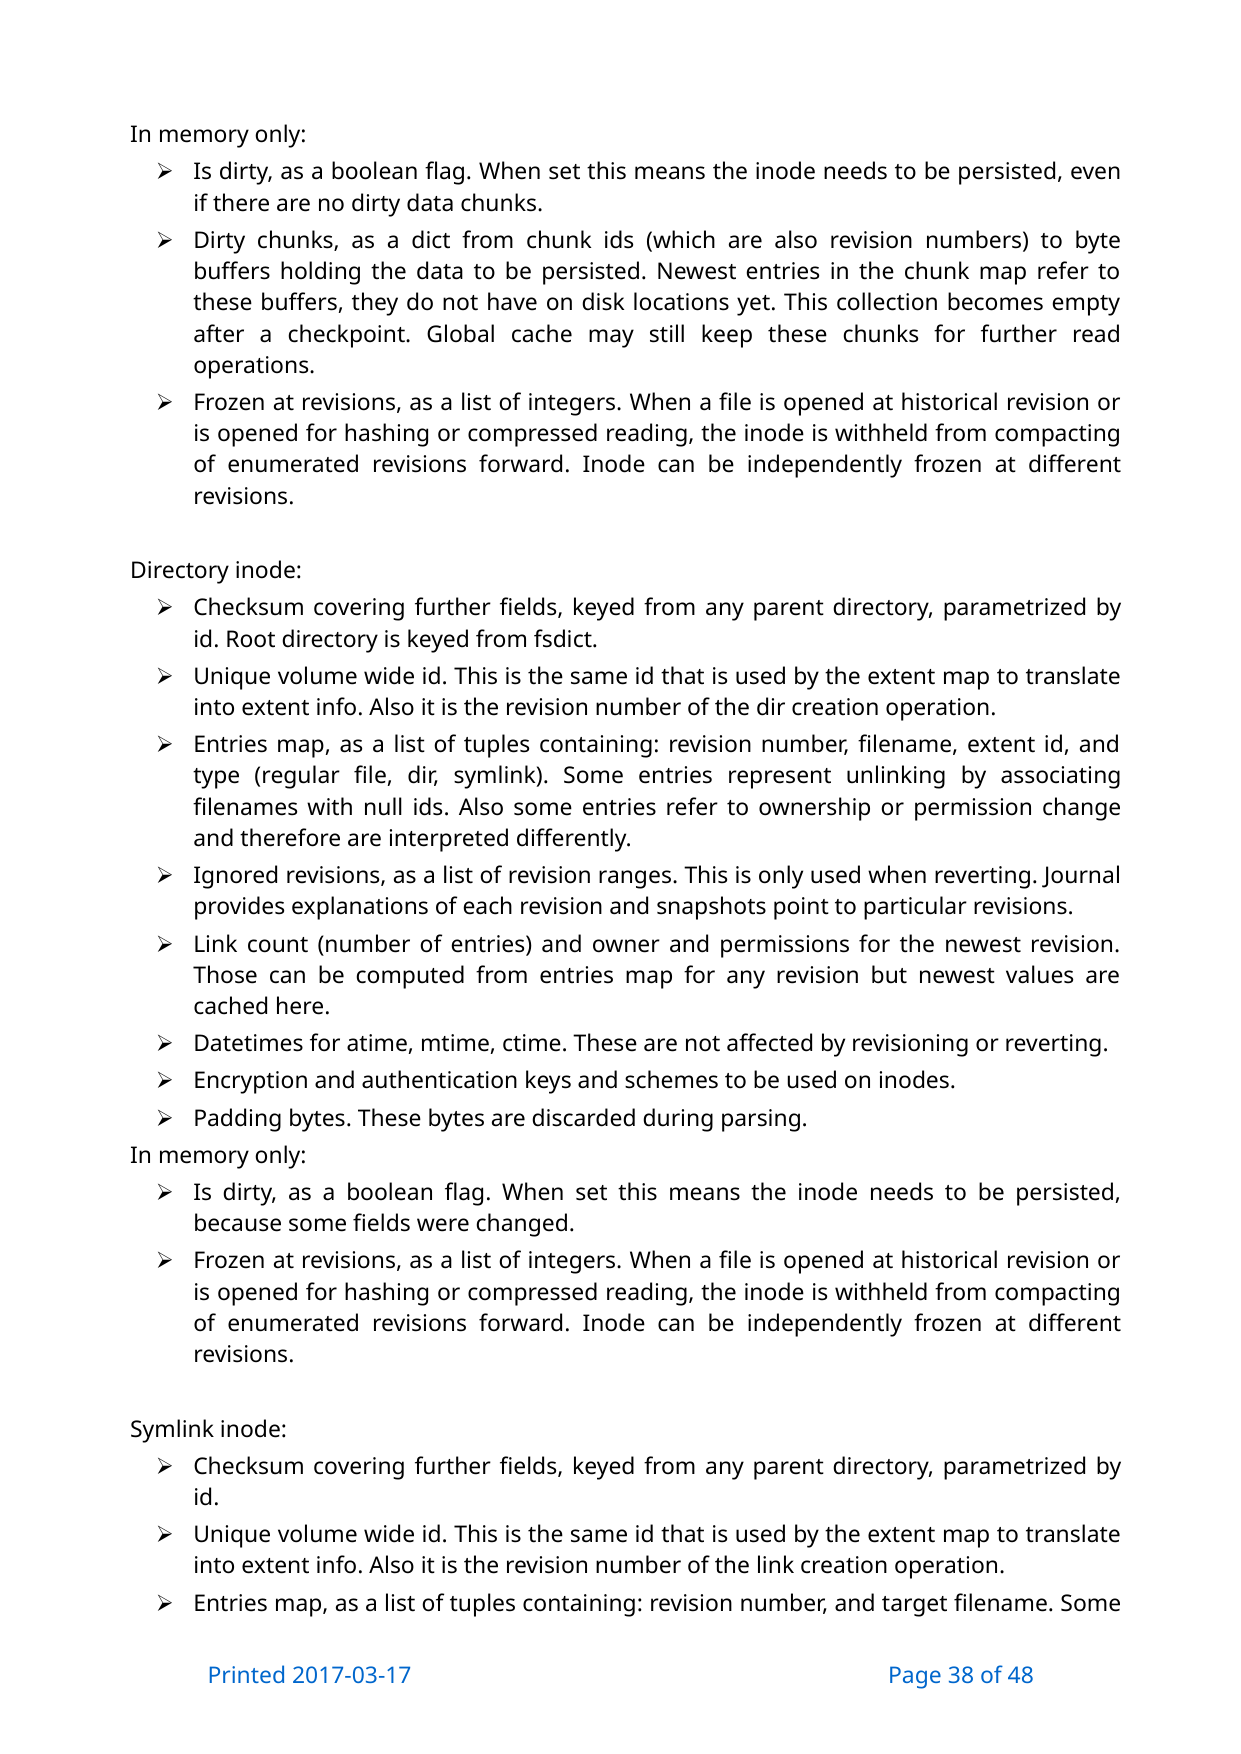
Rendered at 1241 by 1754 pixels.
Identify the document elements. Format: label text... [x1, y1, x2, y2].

list Padding bytes. These bytes are discarded during parsing. [156, 1102, 1122, 1133]
list Frozen at revisions, as a list of integers. When a file is opened at historical revision or is opened for hashing or compressed reading, the inode is withheld from compacting of enumerated revisions forward. Inode can be independently frozen at different revisions. [156, 1244, 1122, 1369]
list Link count (number of entries) and owner and permissions for the newest revision. Those can be computed from entries map for any revision but newest values are cached here. [156, 927, 1122, 1021]
list Unique volume wide id. This is the same id that is used by the extent map to translate into extent info. Also it is the revision number of the dir creation operation. [156, 660, 1122, 722]
text In memory only: [118, 1139, 1122, 1170]
list Encryption and authentication keys and schemes to be used on inodes. [156, 1064, 1122, 1096]
text Directory inode: [118, 554, 1122, 585]
list Checksum covering further fields, keyed from any parent directory, parametrized by id. Root directory is keyed from fsdict. [156, 591, 1122, 654]
list Entries map, as a list of tuples containing: revision number, and target filename. Some [156, 1587, 1122, 1618]
list Entries map, as a list of tuples containing: revision number, filename, extent id, and type (regular file, dir, symlink). Some entries represent unlinking by associating filenames with null ids. Also some entries refer to ownership or permission change and therefore are interpreted differently. [156, 728, 1122, 853]
list Is dirty, as a boolean flag. When set this means the inode needs to be persisted, because some fields were changed. [156, 1176, 1122, 1238]
list Is dirty, as a boolean flag. When set this means the inode needs to be persisted, even if there are no dirty data chunks. [156, 155, 1122, 218]
list Checksum covering further fields, keyed from any parent directory, parametrized by id. [156, 1450, 1122, 1512]
list Datetimes for atime, mtime, ctime. These are not affected by revisioning or reverting. [156, 1027, 1122, 1058]
list Dirty chunks, as a dict from chunk ids (which are also revision numbers) to byte buffers holding the data to be persisted. Newest entries in the chunk map refer to these buffers, they do not have on disk locations yet. This collection becomes empty after a checkpoint. Global cache may still keep these chunks for further read operations. [156, 224, 1122, 380]
list Ignored revisions, as a list of revision ranges. This is only used when reverting. Journal provides explanations of each revision and snapshots point to particular revisions. [156, 859, 1122, 922]
list Unique volume wide id. This is the same id that is used by the extent map to translate into extent info. Also it is the revision number of the link creation operation. [156, 1518, 1122, 1581]
list Frozen at revisions, as a list of integers. When a file is opened at historical revision or is opened for hashing or compressed reading, the inode is withheld from compacting of enumerated revisions forward. Inode can be independently frozen at different revisions. [156, 386, 1122, 511]
text In memory only: [118, 118, 1122, 149]
text Symlink inode: [118, 1412, 1122, 1444]
